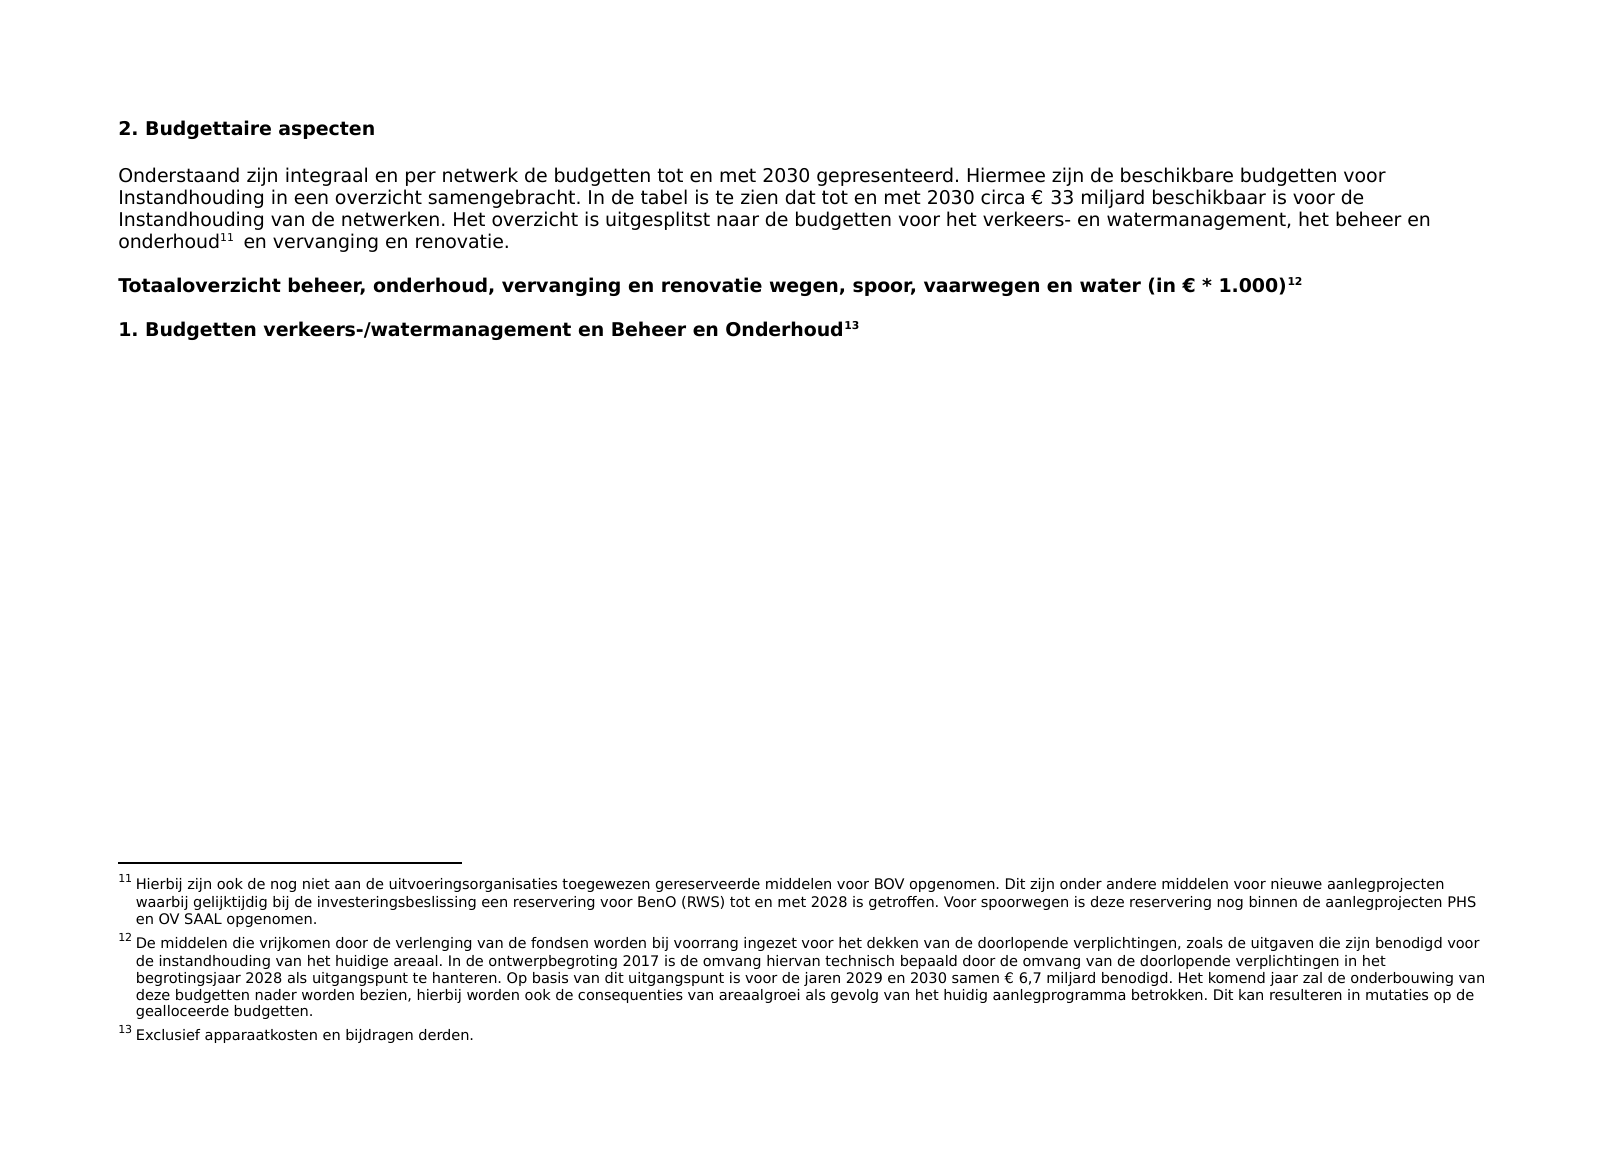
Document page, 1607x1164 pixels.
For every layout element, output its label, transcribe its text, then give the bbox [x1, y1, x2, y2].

text De middelen die vrijkomen door de verlenging van de fondsen worden bij voorrang ingezet voor het dekken van de doorlopende verplichtingen, zoals de uitgaven die zijn benodigd voor de instandhouding van het huidige areaal. In de ontwerpbegroting 2017 is de omvang hiervan technisch bepaald door de omvang van de doorlopende verplichtingen in het begrotingsjaar 2028 als uitgangspunt te hanteren. Op basis van dit uitgangspunt is voor de jaren 2029 en 2030 samen € 6,7 miljard benodigd. Het komend jaar zal de onderbouwing van deze budgetten nader worden bezien, hierbij worden ook de consequenties van areaalgroei als gevolg van het huidig aanlegprogramma betrokken. Dit kan resulteren in mutaties op de gealloceerde budgetten. [118, 931, 1488, 1020]
subtitle 1. Budgetten verkeers-/watermanagement en Beheer en Onderhoud [118, 319, 1488, 341]
subtitle Totaaloverzicht beheer, onderhoud, vervanging en renovatie wegen, spoor, vaarwegen en water (in € * 1.000) [118, 275, 1488, 297]
text Exclusief apparaatkosten en bijdragen derden. [118, 1023, 1488, 1045]
subtitle 2. Budgettaire aspecten [118, 118, 1488, 140]
text Hierbij zijn ook de nog niet aan de uitvoeringsorganisaties toegewezen gereserveerde middelen voor BOV opgenomen. Dit zijn onder andere middelen voor nieuwe aanlegprojecten waarbij gelijktijdig bij de investeringsbeslissing een reservering voor BenO (RWS) tot en met 2028 is getroffen. Voor spoorwegen is deze reservering nog binnen de aanlegprojecten PHS en OV SAAL opgenomen. [118, 872, 1488, 928]
text Onderstaand zijn integraal en per netwerk de budgetten tot en met 2030 gepresenteerd. Hiermee zijn de beschikbare budgetten voor Instandhouding in een overzicht samengebracht. In de tabel is te zien dat tot en met 2030 circa € 33 miljard beschikbaar is voor de Instandhouding van de netwerken. Het overzicht is uitgesplitst naar de budgetten voor het verkeers- en watermanagement, het beheer en onderhoud en vervanging en renovatie. [118, 165, 1488, 253]
